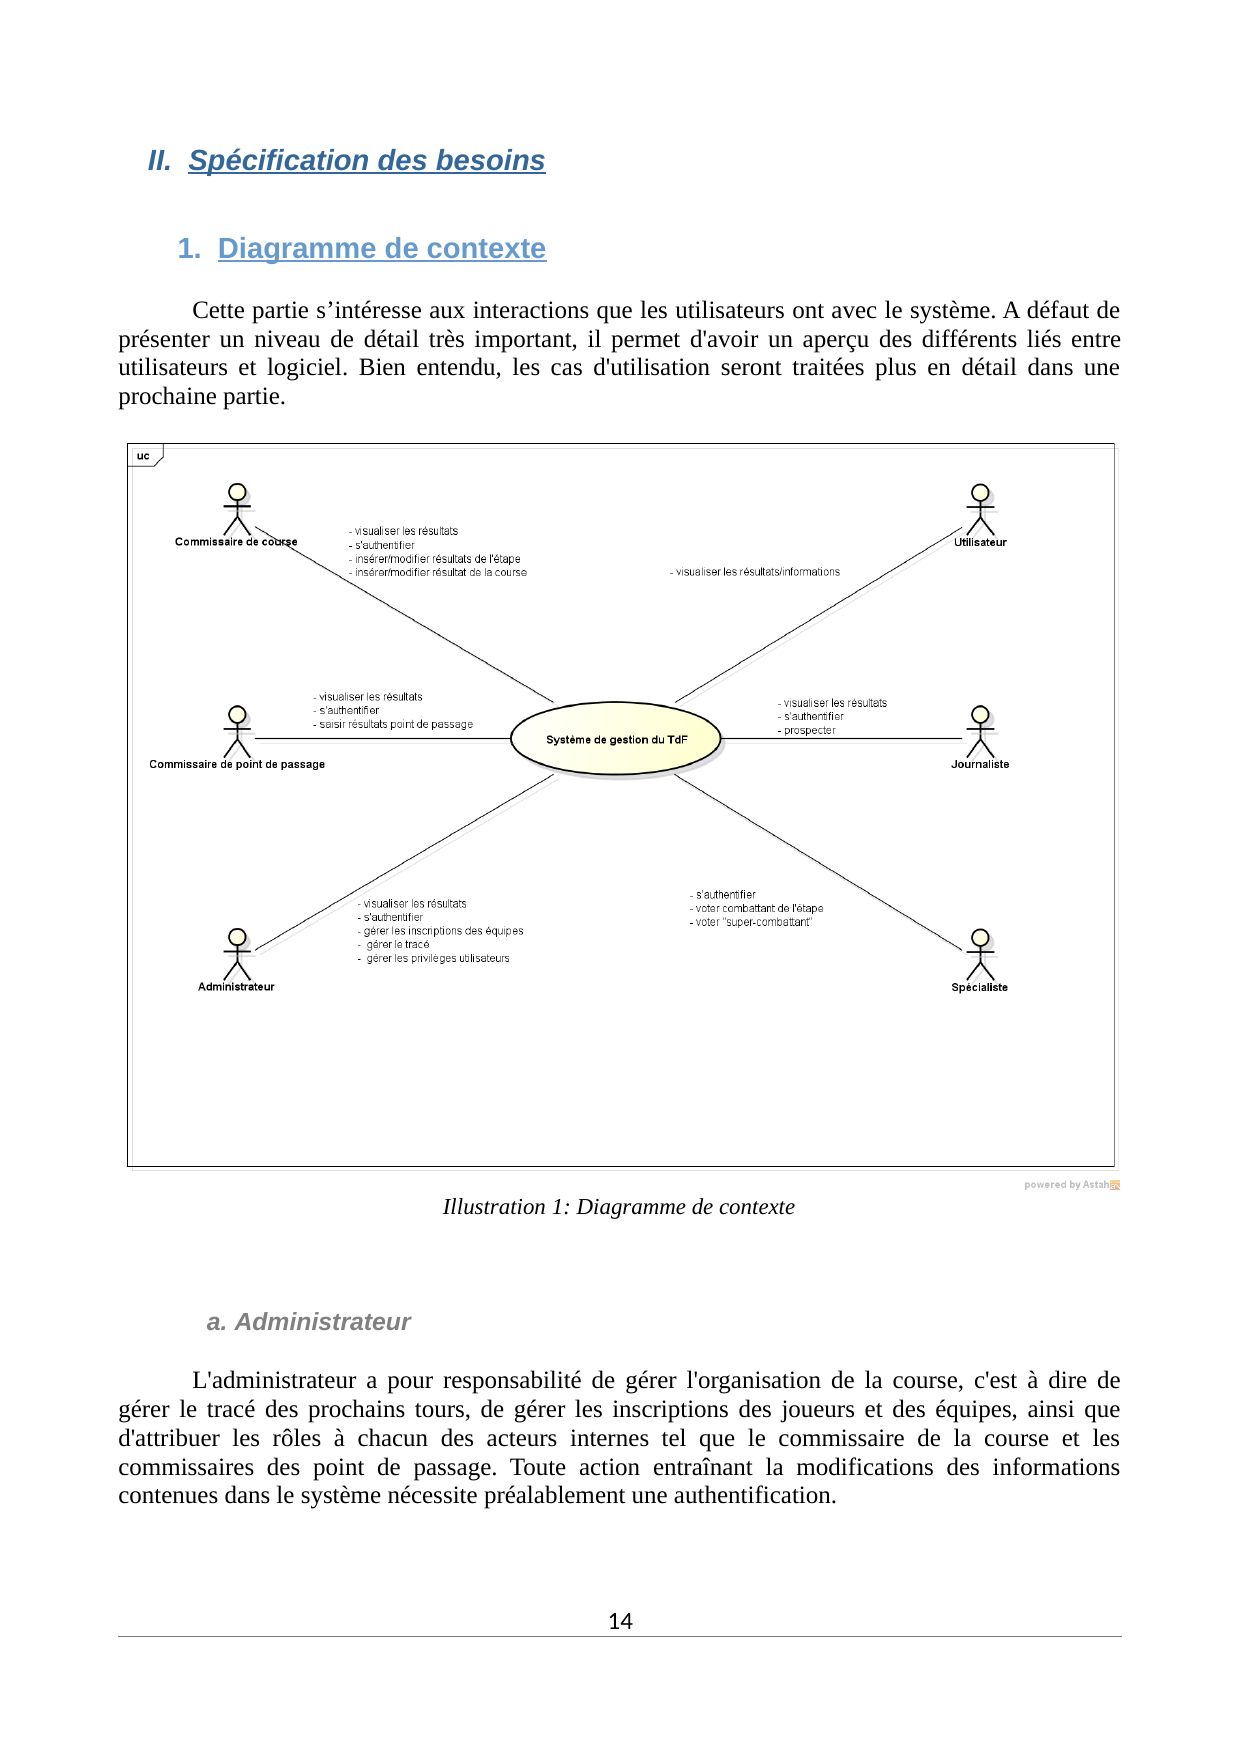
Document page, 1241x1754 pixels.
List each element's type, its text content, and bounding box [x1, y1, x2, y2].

picture [118, 435, 1123, 1193]
text L'administrateur a pour responsabilité de gérer l'organisation de la course, c'est à dire de gérer le tracé des prochains tours, de gérer les inscriptions des joueurs et des équipes, ainsi que d'attribuer les rôles à chacun des acteurs internes tel que le commissaire de la course et les commissaires des point de passage. Toute action entraînant la modifications des informations contenues dans le système nécessite préalablement une authentification. [118, 1365, 1122, 1509]
subtitle Spécification des besoins [148, 143, 1122, 176]
text Illustration 1: Diagramme de contexte [118, 1193, 1122, 1219]
subtitle Administrateur [207, 1307, 1122, 1335]
text Cette partie s’intéresse aux interactions que les utilisateurs ont avec le système. A défaut de présenter un niveau de détail très important, il permet d'avoir un aperçu des différents liés entre utilisateurs et logiciel. Bien entendu, les cas d'utilisation seront traitées plus en détail dans une prochaine partie. [118, 295, 1122, 410]
subtitle Diagramme de contexte [177, 231, 1122, 265]
